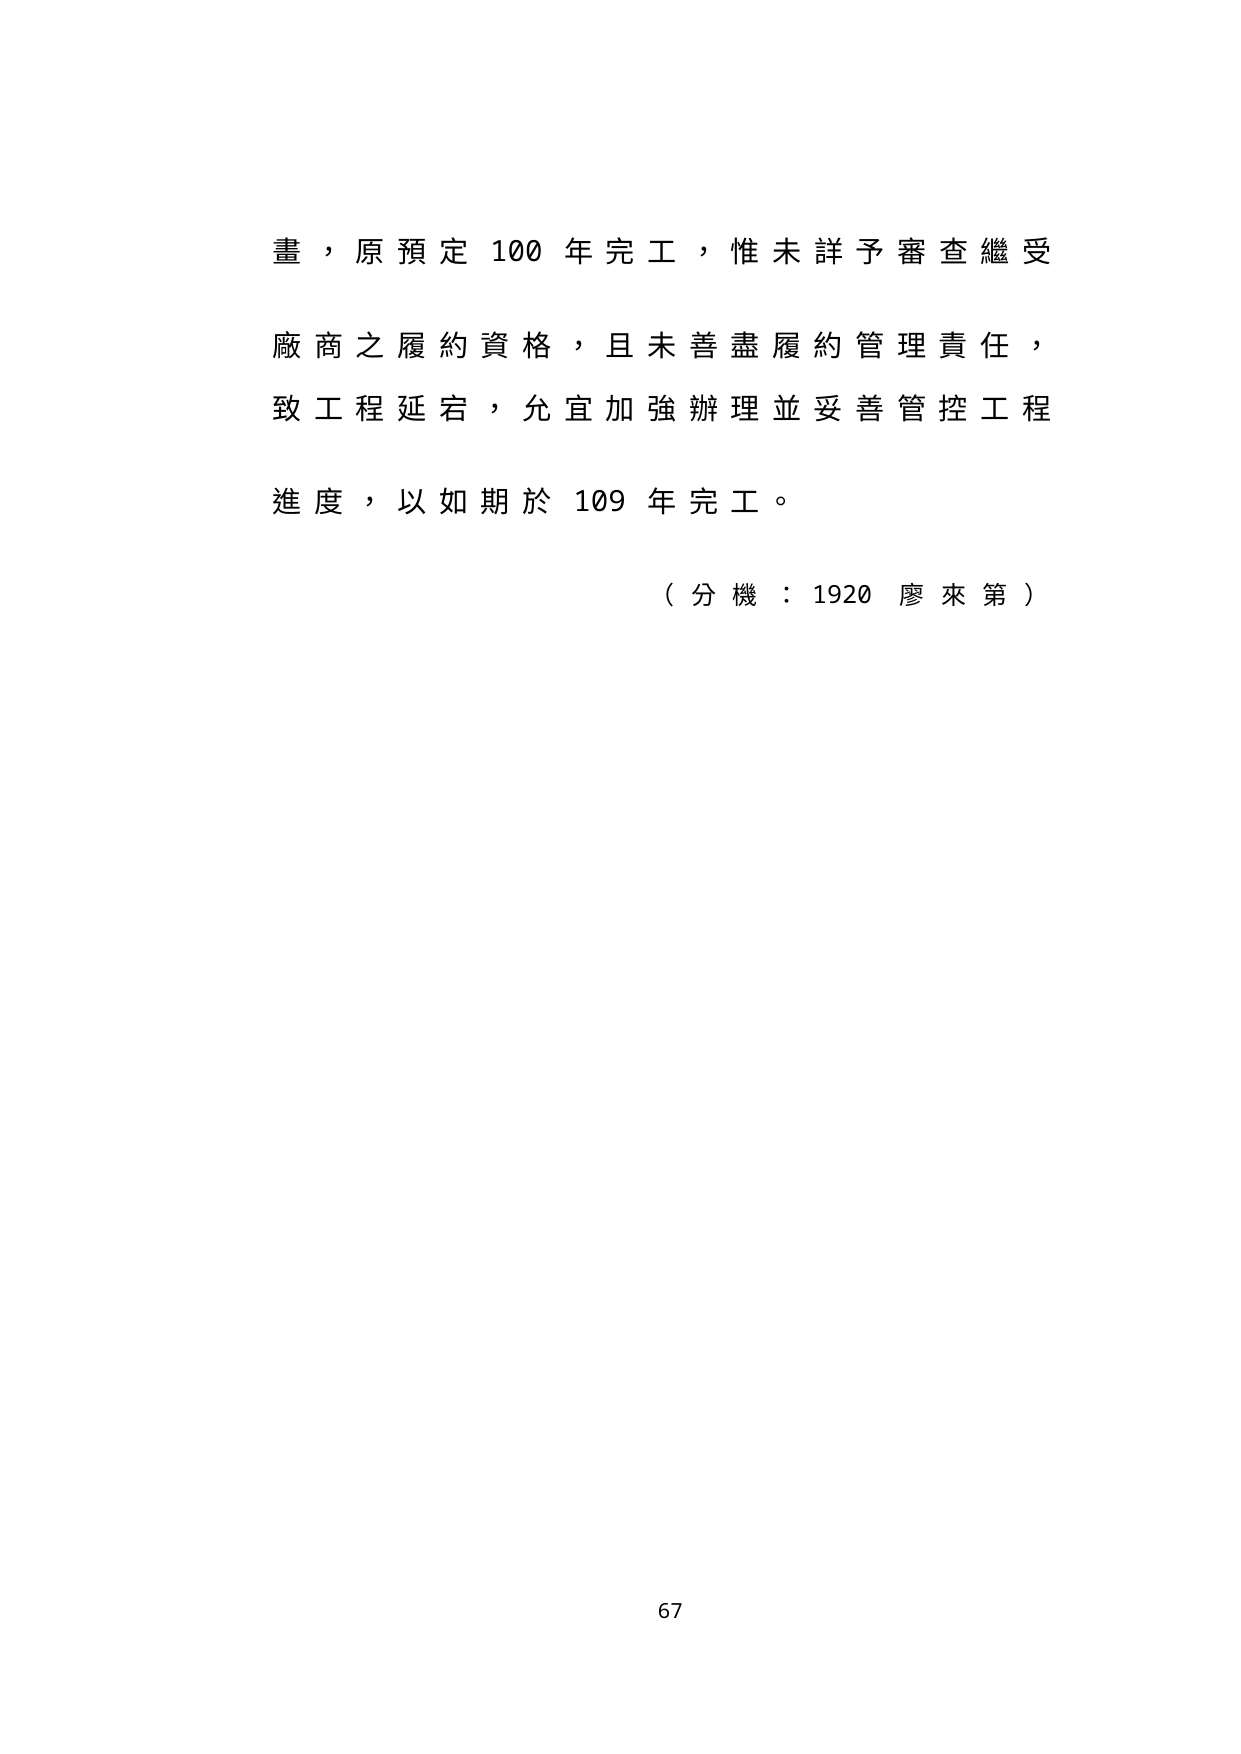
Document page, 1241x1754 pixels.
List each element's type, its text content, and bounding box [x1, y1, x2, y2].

text （分機：1920 廖來第） [183, 552, 1058, 615]
text 畫，原預定100年完工，惟未詳予審查繼受廠商之履約資格，且未善盡履約管理責任，致工程延宕，允宜加強辦理並妥善管控工程進度，以如期於109年完工。 [242, 177, 1058, 552]
